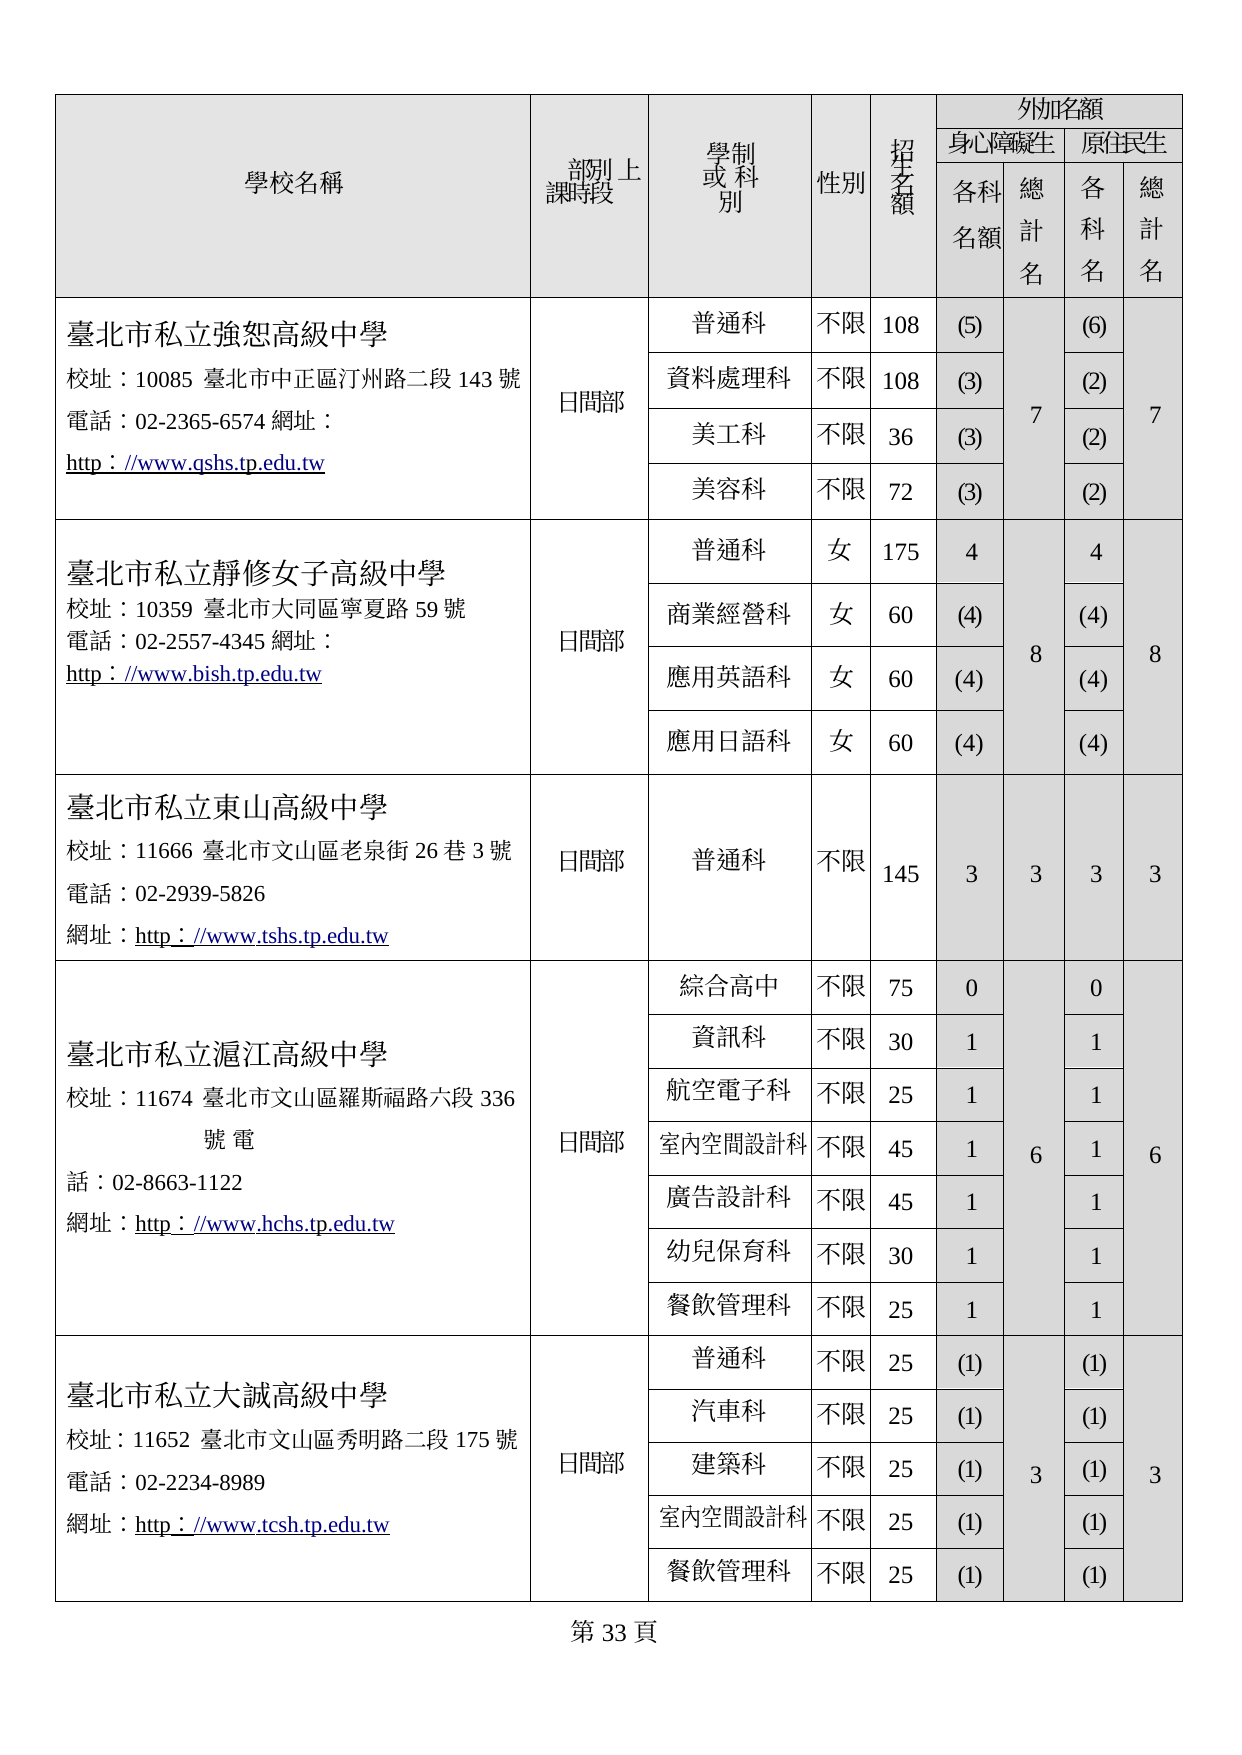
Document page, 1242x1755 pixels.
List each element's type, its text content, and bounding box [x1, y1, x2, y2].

table_header 性別 [812, 95, 870, 297]
table_cell 1 [1065, 1229, 1123, 1282]
table_cell 餐飲管理科 [649, 1283, 811, 1335]
table_cell 不限 [812, 1283, 870, 1335]
table_cell (1) [1065, 1549, 1123, 1601]
table_cell 不限 [812, 1015, 870, 1067]
table_cell 60 [871, 584, 936, 646]
table_cell (1) [937, 1443, 1003, 1495]
table_cell 綜合高中 [649, 961, 811, 1014]
table_cell (3) [937, 464, 1003, 519]
table_cell 108 [871, 353, 936, 408]
table_cell 應用日語科 [649, 711, 811, 774]
table_cell 30 [871, 1015, 936, 1067]
table_cell 3 [1004, 1336, 1064, 1601]
table_cell (1) [937, 1496, 1003, 1548]
table_cell 餐飲管理科 [649, 1549, 811, 1601]
table_cell 資訊科 [649, 1015, 811, 1067]
table_cell (2) [1065, 353, 1123, 408]
table_cell (1) [937, 1390, 1003, 1442]
table_cell 幼兒保育科 [649, 1229, 811, 1282]
table_cell (1) [1065, 1443, 1123, 1495]
table_header 外加名額 [937, 95, 1182, 128]
table_cell (6) [1065, 298, 1123, 352]
table_cell 臺北市私立強恕高級中學 校址：10085 臺北市中正區汀州路二段 143 號 電話：02-2365-6574 網址：http：//www.qshs.tp.edu.tw [56, 298, 530, 519]
table_cell 1 [937, 1015, 1003, 1067]
table_cell 不限 [812, 1176, 870, 1228]
table_cell 1 [1065, 1015, 1123, 1067]
table_cell 不限 [812, 1390, 870, 1442]
table_cell 商業經營科 [649, 584, 811, 646]
table_cell 總計名額 [1004, 163, 1064, 297]
table_cell 30 [871, 1229, 936, 1282]
table_cell 45 [871, 1176, 936, 1228]
table_cell 普通科 [649, 520, 811, 582]
table_cell 日間部 [531, 298, 648, 519]
table_header 學制 或 科別 [649, 95, 811, 297]
table_cell 25 [871, 1496, 936, 1548]
table_cell 25 [871, 1549, 936, 1601]
table_cell 3 [937, 775, 1003, 960]
table_cell 應用英語科 [649, 647, 811, 710]
table_header 招 生 名 額 [871, 95, 936, 297]
table_cell 不限 [812, 1443, 870, 1495]
table_cell 1 [937, 1176, 1003, 1228]
table_cell 75 [871, 961, 936, 1014]
table_cell 日間部 [531, 1336, 648, 1601]
table_cell 不限 [812, 1229, 870, 1282]
table_cell 女 [812, 584, 870, 646]
table_cell 8 [1004, 520, 1064, 774]
table_cell 1 [1065, 1283, 1123, 1335]
table_cell 不限 [812, 1549, 870, 1601]
table_cell 資料處理科 [649, 353, 811, 408]
table_cell 汽車科 [649, 1390, 811, 1442]
table_cell 7 [1004, 298, 1064, 519]
table_cell 60 [871, 711, 936, 774]
table_cell 普通科 [649, 298, 811, 352]
table_cell 60 [871, 647, 936, 710]
table_cell (2) [1065, 409, 1123, 463]
table_cell 不限 [812, 1336, 870, 1388]
table_cell 25 [871, 1390, 936, 1442]
table_cell 臺北市私立東山高級中學 校址：11666 臺北市文山區老泉街 26 巷 3 號 電話：02-2939-5826 網址：http：//www.tshs.tp.edu.tw [56, 775, 530, 960]
table_cell 45 [871, 1122, 936, 1175]
table_cell 不限 [812, 353, 870, 408]
table_cell (5) [937, 298, 1003, 352]
table_cell 不限 [812, 1069, 870, 1121]
table_cell 女 [812, 647, 870, 710]
table_cell 原住民生 [1065, 129, 1182, 162]
table_cell 不限 [812, 464, 870, 519]
table_cell 美容科 [649, 464, 811, 519]
table_cell 108 [871, 298, 936, 352]
table_cell (1) [1065, 1336, 1123, 1388]
table_cell (4) [1065, 584, 1123, 646]
table_cell 7 [1124, 298, 1182, 519]
table_cell 臺北市私立滬江高級中學 校址：11674 臺北市文山區羅斯福路六段 336 號 電話：02-8663-1122 網址：http：//www.hchs.tp.edu.tw [56, 961, 530, 1335]
table_cell 1 [937, 1122, 1003, 1175]
table_cell 145 [871, 775, 936, 960]
table_cell 建築科 [649, 1443, 811, 1495]
table_cell (4) [1065, 647, 1123, 710]
table_cell 普通科 [649, 775, 811, 960]
table_cell 不限 [812, 961, 870, 1014]
table_cell 航空電子科 [649, 1069, 811, 1121]
table_cell 身心障礙生 [937, 129, 1064, 162]
table_cell 25 [871, 1336, 936, 1388]
table_cell 1 [937, 1229, 1003, 1282]
table_cell 0 [1065, 961, 1123, 1014]
table_cell 4 [937, 520, 1003, 582]
table_cell 各科名額 [1065, 163, 1123, 297]
table_cell 3 [1065, 775, 1123, 960]
table_cell (2) [1065, 464, 1123, 519]
table_cell 25 [871, 1069, 936, 1121]
table_cell 25 [871, 1283, 936, 1335]
table_cell (4) [1065, 711, 1123, 774]
table_cell 女 [812, 711, 870, 774]
table_cell 不限 [812, 409, 870, 463]
table_cell 室內空間設計科 [649, 1122, 811, 1175]
table_cell 6 [1124, 961, 1182, 1335]
table_header 學校名稱 [56, 95, 530, 297]
table_cell 1 [1065, 1122, 1123, 1175]
table_cell 0 [937, 961, 1003, 1014]
table_cell 廣告設計科 [649, 1176, 811, 1228]
table_cell 36 [871, 409, 936, 463]
table_cell (3) [937, 409, 1003, 463]
table_cell 175 [871, 520, 936, 582]
table_cell 3 [1124, 1336, 1182, 1601]
table_cell 不限 [812, 298, 870, 352]
table_cell 臺北市私立靜修女子高級中學 校址：10359 臺北市大同區寧夏路 59 號 電話：02-2557-4345 網址：http：//www.bish.tp.edu.tw [56, 520, 530, 774]
table_cell (4) [937, 647, 1003, 710]
table_cell 不限 [812, 1496, 870, 1548]
table_cell 普通科 [649, 1336, 811, 1388]
table_cell 室內空間設計科 [649, 1496, 811, 1548]
table_cell 72 [871, 464, 936, 519]
table_cell 女 [812, 520, 870, 582]
table_cell 總計名額 [1124, 163, 1182, 297]
table_cell 各科名額 [937, 163, 1003, 297]
table_cell 日間部 [531, 961, 648, 1335]
table_cell 不限 [812, 775, 870, 960]
table_cell (3) [937, 353, 1003, 408]
table_cell 4 [1065, 520, 1123, 582]
table_cell (4) [937, 711, 1003, 774]
table_cell 臺北市私立大誠高級中學 校址：11652 臺北市文山區秀明路二段 175 號 電話：02-2234-8989 網址：http：//www.tcsh.tp.edu.tw [56, 1336, 530, 1601]
table_cell 1 [1065, 1176, 1123, 1228]
table_cell 日間部 [531, 520, 648, 774]
table_cell 日間部 [531, 775, 648, 960]
table_cell 25 [871, 1443, 936, 1495]
table_cell 1 [937, 1283, 1003, 1335]
table_cell (1) [1065, 1390, 1123, 1442]
table_cell (4) [937, 584, 1003, 646]
table_cell 1 [937, 1069, 1003, 1121]
table_cell (1) [1065, 1496, 1123, 1548]
table_cell (1) [937, 1549, 1003, 1601]
table_cell 8 [1124, 520, 1182, 774]
table_cell 3 [1124, 775, 1182, 960]
table_cell 3 [1004, 775, 1064, 960]
table_header 部別 上課時段 [531, 95, 648, 297]
table_cell 美工科 [649, 409, 811, 463]
table_cell 6 [1004, 961, 1064, 1335]
table_cell 1 [1065, 1069, 1123, 1121]
table_cell 不限 [812, 1122, 870, 1175]
table_cell (1) [937, 1336, 1003, 1388]
